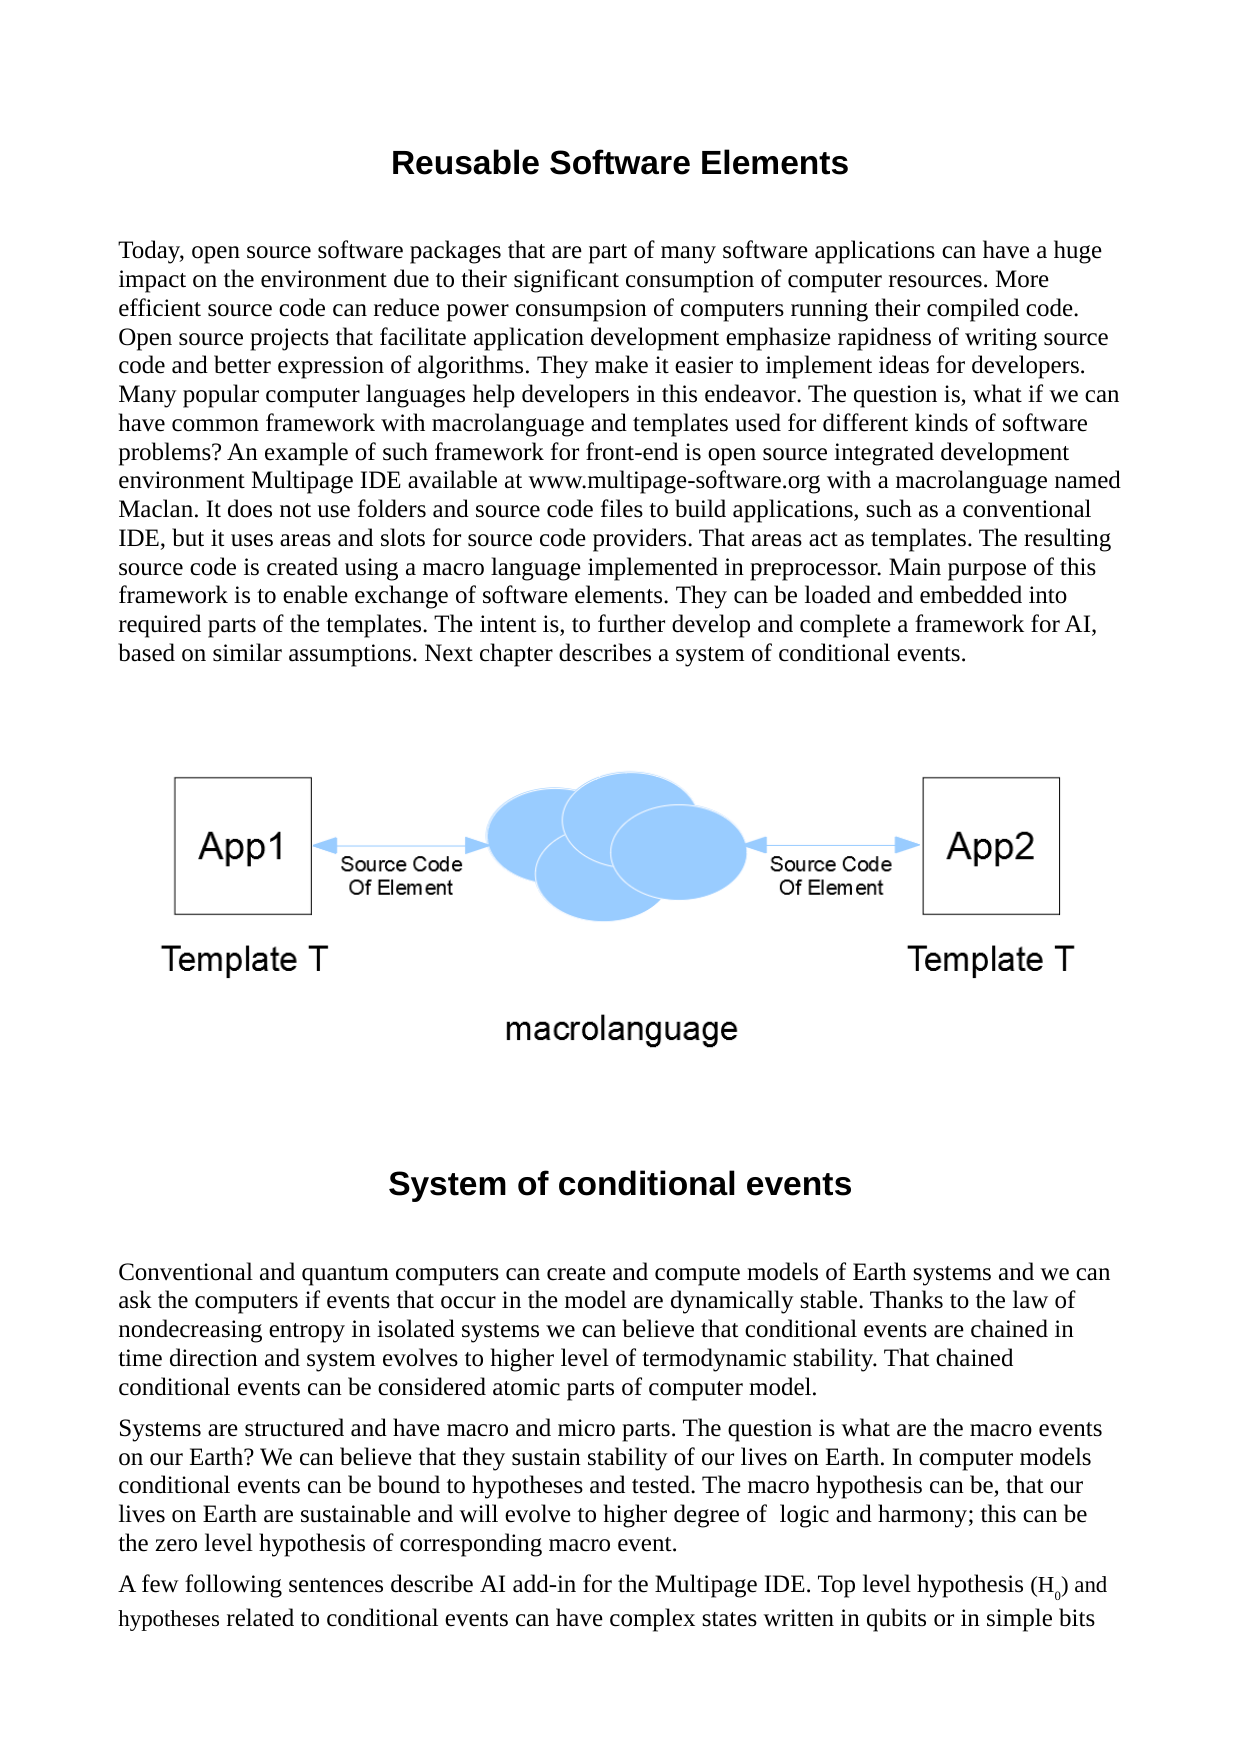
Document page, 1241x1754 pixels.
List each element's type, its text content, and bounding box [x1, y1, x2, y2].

subtitle Reusable Software Elements [118, 143, 1122, 182]
text Today, open source software packages that are part of many software applications can have a huge impact on the environment due to their significant consumption of computer resources. More efficient source code can reduce power consumpsion of computers running their compiled code. Open source projects that facilitate application development emphasize rapidness of writing source code and better expression of algorithms. They make it easier to implement ideas for developers. Many popular computer languages help developers in this endeavor. The question is, what if we can have common framework with macrolanguage and templates used for different kinds of software problems? An example of such framework for front-end is open source integrated development environment Multipage IDE available at www.multipage-software.org with a macrolanguage named Maclan. It does not use folders and source code files to build applications, such as a conventional IDE, but it uses areas and slots for source code providers. That areas act as templates. The resulting source code is created using a macro language implemented in preprocessor. Main purpose of this framework is to enable exchange of software elements. They can be loaded and embedded into required parts of the templates. The intent is, to further develop and complete a framework for AI, based on similar assumptions. Next chapter describes a system of conditional events. [118, 236, 1122, 667]
text A few following sentences describe AI add-in for the Multipage IDE. Top level hypothesis (H0) and hypotheses related to conditional events can have complex states written in qubits or in simple bits [118, 1569, 1122, 1632]
text Conventional and quantum computers can create and compute models of Earth systems and we can ask the computers if events that occur in the model are dynamically stable. Thanks to the law of nondecreasing entropy in isolated systems we can believe that conditional events are chained in time direction and system evolves to higher level of termodynamic stability. That chained conditional events can be considered atomic parts of computer model. [118, 1257, 1122, 1400]
picture [118, 720, 1122, 1098]
subtitle System of conditional events [118, 1164, 1122, 1203]
text Systems are structured and have macro and micro parts. The question is what are the macro events on our Earth? We can believe that they sustain stability of our lives on Earth. In computer models conditional events can be bound to hypotheses and tested. The macro hypothesis can be, that our lives on Earth are sustainable and will evolve to higher degree of logic and harmony; this can be the zero level hypothesis of corresponding macro event. [118, 1413, 1122, 1557]
